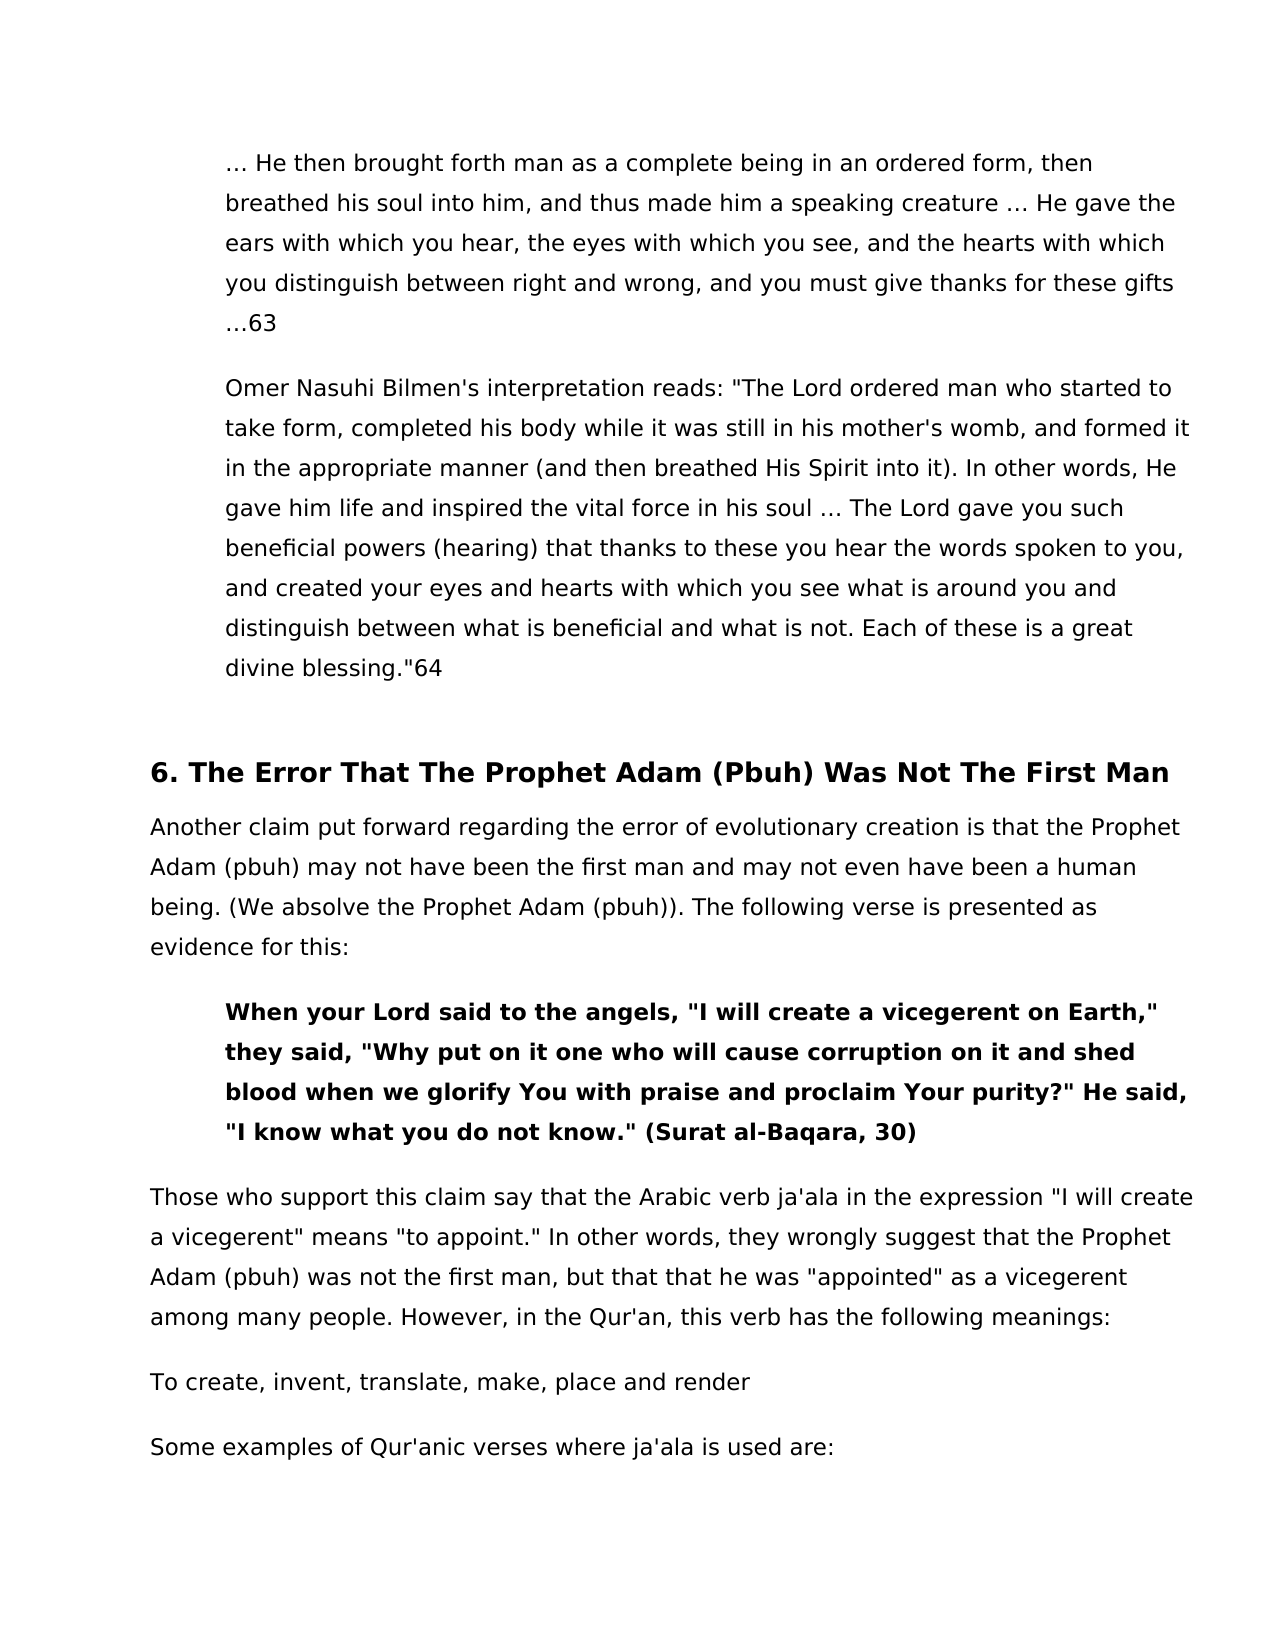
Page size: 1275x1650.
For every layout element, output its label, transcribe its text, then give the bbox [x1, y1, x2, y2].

text When your Lord said to the angels, "I will create a vicegerent on Earth," they said, "Why put on it one who will cause corruption on it and shed blood when we glorify You with praise and proclaim Your purity?" He said, "I know what you do not know." (Surat al-Baqara, 30) [225, 999, 1200, 1146]
text … He then brought forth man as a complete being in an ordered form, then breathed his soul into him, and thus made him a speaking creature … He gave the ears with which you hear, the eyes with which you see, and the hearts with which you distinguish between right and wrong, and you must give thanks for these gifts …63 [225, 150, 1200, 337]
text Some examples of Qur'anic verses where ja'ala is used are: [150, 1434, 1200, 1461]
subtitle 6. The Error That The Prophet Adam (Pbuh) Was Not The First Man [150, 757, 1200, 789]
text Those who support this claim say that the Arabic verb ja'ala in the expression "I will create a vicegerent" means "to appoint." In other words, they wrongly suggest that the Prophet Adam (pbuh) was not the first man, but that that he was "appointed" as a vicegerent among many people. However, in the Qur'an, this verb has the following meanings: [150, 1184, 1200, 1331]
text To create, invent, translate, make, place and render [150, 1369, 1200, 1396]
text Omer Nasuhi Bilmen's interpretation reads: "The Lord ordered man who started to take form, completed his body while it was still in his mother's womb, and formed it in the appropriate manner (and then breathed His Spirit into it). In other words, He gave him life and inspired the vital force in his soul … The Lord gave you such beneficial powers (hearing) that thanks to these you hear the words spoken to you, and created your eyes and hearts with which you see what is around you and distinguish between what is beneficial and what is not. Each of these is a great divine blessing."64 [225, 375, 1200, 682]
text Another claim put forward regarding the error of evolutionary creation is that the Prophet Adam (pbuh) may not have been the first man and may not even have been a human being. (We absolve the Prophet Adam (pbuh)). The following verse is presented as evidence for this: [150, 814, 1200, 961]
